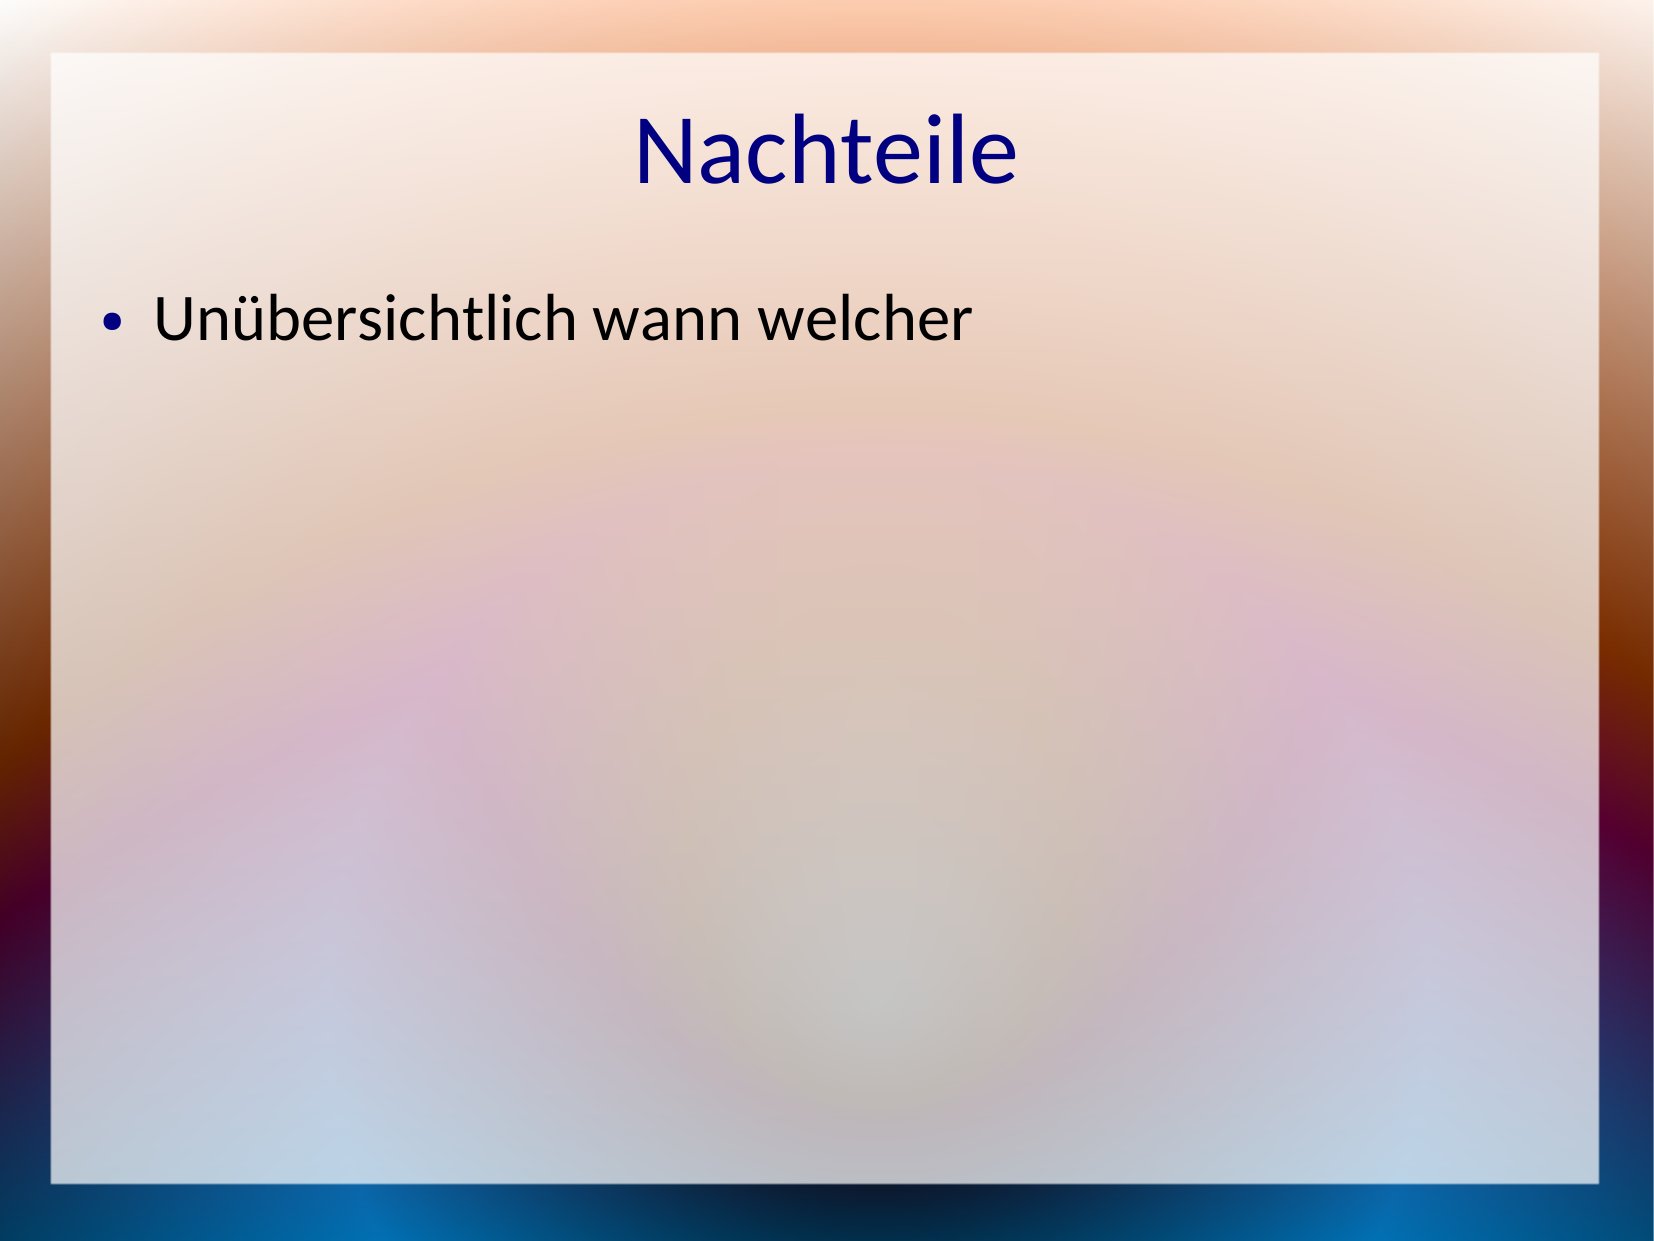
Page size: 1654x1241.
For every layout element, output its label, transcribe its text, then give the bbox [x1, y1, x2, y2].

picture [0, 0, 1654, 1241]
title Nachteile [82, 55, 1571, 263]
list Unübersichtlich wann welcher [82, 290, 1571, 1034]
